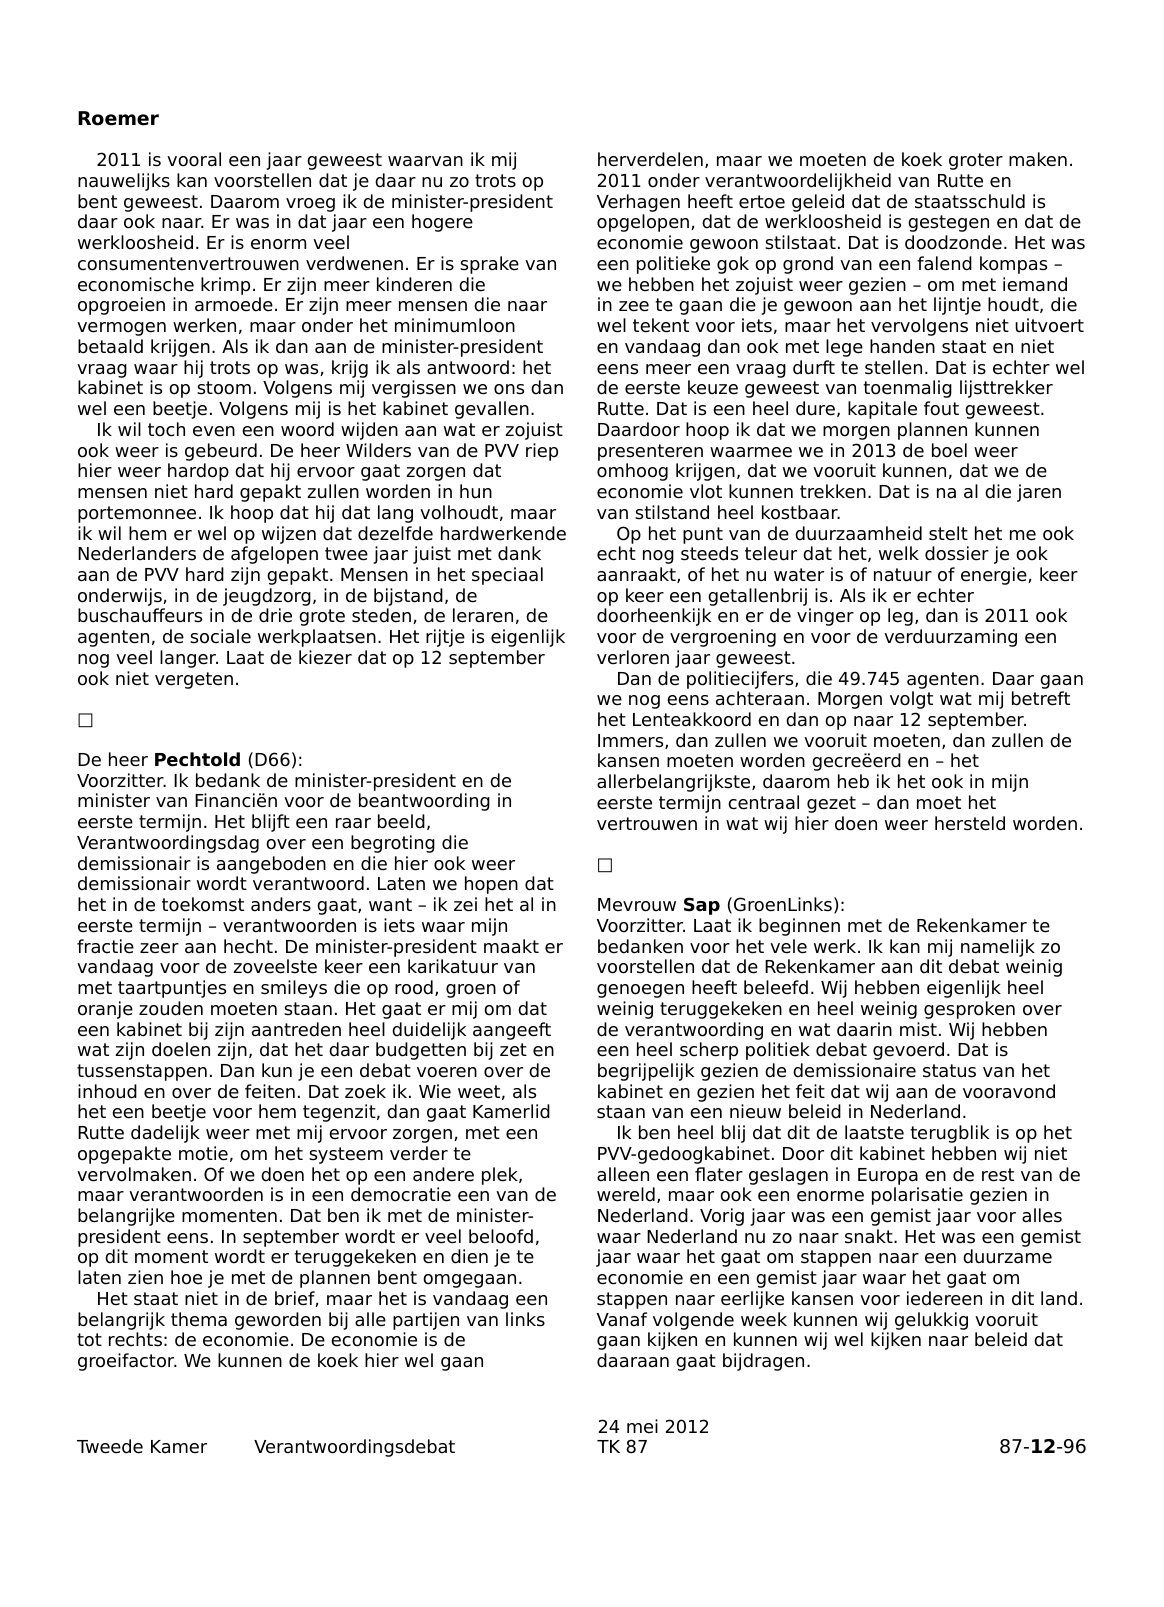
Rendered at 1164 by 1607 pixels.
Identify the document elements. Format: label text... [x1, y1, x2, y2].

text Dan de politiecijfers, die 49.745 agenten. Daar gaan we nog eens achteraan. Morgen volgt wat mij betreft het Lenteakkoord en dan op naar 12 september. Immers, dan zullen we vooruit moeten, dan zullen de kansen moeten worden gecreëerd en – het allerbelangrijkste, daarom heb ik het ook in mijn eerste termijn centraal gezet – dan moet het vertrouwen in wat wij hier doen weer hersteld worden. [596, 668, 1087, 834]
text Mevrouw Sap (GroenLinks): [596, 895, 1087, 916]
text □ [77, 709, 567, 730]
text □ [596, 854, 1087, 875]
text Ik wil toch even een woord wijden aan wat er zojuist ook weer is gebeurd. De heer Wilders van de PVV riep hier weer hardop dat hij ervoor gaat zorgen dat mensen niet hard gepakt zullen worden in hun portemonnee. Ik hoop dat hij dat lang volhoudt, maar ik wil hem er wel op wijzen dat dezelfde hardwerkende Nederlanders de afgelopen twee jaar juist met dank aan de PVV hard zijn gepakt. Mensen in het speciaal onderwijs, in de jeugdzorg, in de bijstand, de buschauffeurs in de drie grote steden, de leraren, de agenten, de sociale werkplaatsen. Het rijtje is eigenlijk nog veel langer. Laat de kiezer dat op 12 september ook niet vergeten. [77, 420, 567, 689]
text Het staat niet in de brief, maar het is vandaag een belangrijk thema geworden bij alle partijen van links tot rechts: de economie. De economie is de groeifactor. We kunnen de koek hier wel gaan [77, 1289, 567, 1372]
text 2011 is vooral een jaar geweest waarvan ik mij nauwelijks kan voorstellen dat je daar nu zo trots op bent geweest. Daarom vroeg ik de minister-president daar ook naar. Er was in dat jaar een hogere werkloosheid. Er is enorm veel consumentenvertrouwen verdwenen. Er is sprake van economische krimp. Er zijn meer kinderen die opgroeien in armoede. Er zijn meer mensen die naar vermogen werken, maar onder het minimumloon betaald krijgen. Als ik dan aan de minister-president vraag waar hij trots op was, krijg ik als antwoord: het kabinet is op stoom. Volgens mij vergissen we ons dan wel een beetje. Volgens mij is het kabinet gevallen. [77, 150, 567, 420]
text Voorzitter. Laat ik beginnen met de Rekenkamer te bedanken voor het vele werk. Ik kan mij namelijk zo voorstellen dat de Rekenkamer aan dit debat weinig genoegen heeft beleefd. Wij hebben eigenlijk heel weinig teruggekeken en heel weinig gesproken over de verantwoording en wat daarin mist. Wij hebben een heel scherp politiek debat gevoerd. Dat is begrijpelijk gezien de demissionaire status van het kabinet en gezien het feit dat wij aan de vooravond staan van een nieuw beleid in Nederland. [596, 916, 1087, 1123]
text herverdelen, maar we moeten de koek groter maken. 2011 onder verantwoordelijkheid van Rutte en Verhagen heeft ertoe geleid dat de staatsschuld is opgelopen, dat de werkloosheid is gestegen en dat de economie gewoon stilstaat. Dat is doodzonde. Het was een politieke gok op grond van een falend kompas – we hebben het zojuist weer gezien – om met iemand in zee te gaan die je gewoon aan het lijntje houdt, die wel tekent voor iets, maar het vervolgens niet uitvoert en vandaag dan ook met lege handen staat en niet eens meer een vraag durft te stellen. Dat is echter wel de eerste keuze geweest van toenmalig lijsttrekker Rutte. Dat is een heel dure, kapitale fout geweest. Daardoor hoop ik dat we morgen plannen kunnen presenteren waarmee we in 2013 de boel weer omhoog krijgen, dat we vooruit kunnen, dat we de economie vlot kunnen trekken. Dat is na al die jaren van stilstand heel kostbaar. [596, 150, 1087, 523]
text Ik ben heel blij dat dit de laatste terugblik is op het PVV-gedoogkabinet. Door dit kabinet hebben wij niet alleen een flater geslagen in Europa en de rest van de wereld, maar ook een enorme polarisatie gezien in Nederland. Vorig jaar was een gemist jaar voor alles waar Nederland nu zo naar snakt. Het was een gemist jaar waar het gaat om stappen naar een duurzame economie en een gemist jaar waar het gaat om stappen naar eerlijke kansen voor iedereen in dit land. Vanaf volgende week kunnen wij gelukkig vooruit gaan kijken en kunnen wij wel kijken naar beleid dat daaraan gaat bijdragen. [596, 1123, 1087, 1372]
text De heer Pechtold (D66): [77, 750, 567, 771]
text Voorzitter. Ik bedank de minister-president en de minister van Financiën voor de beantwoording in eerste termijn. Het blijft een raar beeld, Verantwoordingsdag over een begroting die demissionair is aangeboden en die hier ook weer demissionair wordt verantwoord. Laten we hopen dat het in de toekomst anders gaat, want – ik zei het al in eerste termijn – verantwoorden is iets waar mijn fractie zeer aan hecht. De minister-president maakt er vandaag voor de zoveelste keer een karikatuur van met taartpuntjes en smileys die op rood, groen of oranje zouden moeten staan. Het gaat er mij om dat een kabinet bij zijn aantreden heel duidelijk aangeeft wat zijn doelen zijn, dat het daar budgetten bij zet en tussenstappen. Dan kun je een debat voeren over de inhoud en over de feiten. Dat zoek ik. Wie weet, als het een beetje voor hem tegenzit, dan gaat Kamerlid Rutte dadelijk weer met mij ervoor zorgen, met een opgepakte motie, om het systeem verder te vervolmaken. Of we doen het op een andere plek, maar verantwoorden is in een democratie een van de belangrijke momenten. Dat ben ik met de minister-president eens. In september wordt er veel beloofd, op dit moment wordt er teruggekeken en dien je te laten zien hoe je met de plannen bent omgegaan. [77, 771, 567, 1289]
text Op het punt van de duurzaamheid stelt het me ook echt nog steeds teleur dat het, welk dossier je ook aanraakt, of het nu water is of natuur of energie, keer op keer een getallenbrij is. Als ik er echter doorheenkijk en er de vinger op leg, dan is 2011 ook voor de vergroening en voor de verduurzaming een verloren jaar geweest. [596, 523, 1087, 668]
